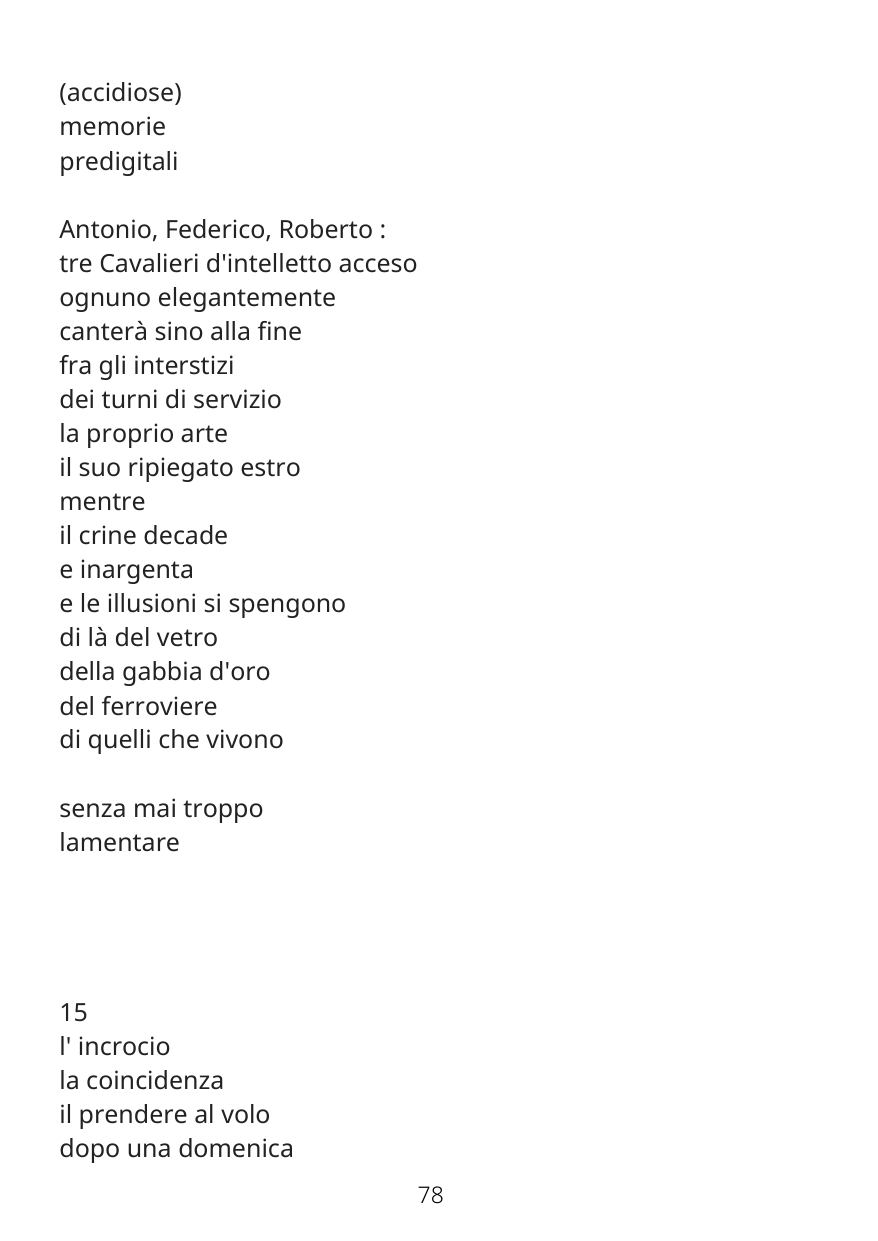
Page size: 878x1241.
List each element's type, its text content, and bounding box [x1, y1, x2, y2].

text l' incrocio [59, 1029, 802, 1063]
text Antonio, Federico, Roberto : [59, 211, 802, 245]
text del ferroviere [59, 688, 802, 722]
text memorie [59, 109, 802, 143]
text la coincidenza [59, 1063, 802, 1097]
text di là del vetro [59, 620, 802, 654]
text ognuno elegantemente [59, 279, 802, 313]
text mentre [59, 484, 802, 518]
text lamentare [59, 824, 802, 858]
text predigitali [59, 143, 802, 177]
text il crine decade [59, 518, 802, 552]
text di quelli che vivono [59, 722, 802, 756]
text canterà sino alla fine [59, 313, 802, 347]
text e le illusioni si spengono [59, 586, 802, 620]
text fra gli interstizi [59, 347, 802, 382]
text il prendere al volo [59, 1097, 802, 1131]
text dei turni di servizio [59, 382, 802, 416]
text tre Cavalieri d'intelletto acceso [59, 245, 802, 279]
text senza mai troppo [59, 790, 802, 824]
text 15 [59, 995, 802, 1029]
text dopo una domenica [59, 1131, 802, 1165]
text della gabbia d'oro [59, 654, 802, 688]
text e inargenta [59, 552, 802, 586]
text la proprio arte [59, 416, 802, 450]
text il suo ripiegato estro [59, 450, 802, 484]
text (accidiose) [59, 75, 802, 109]
